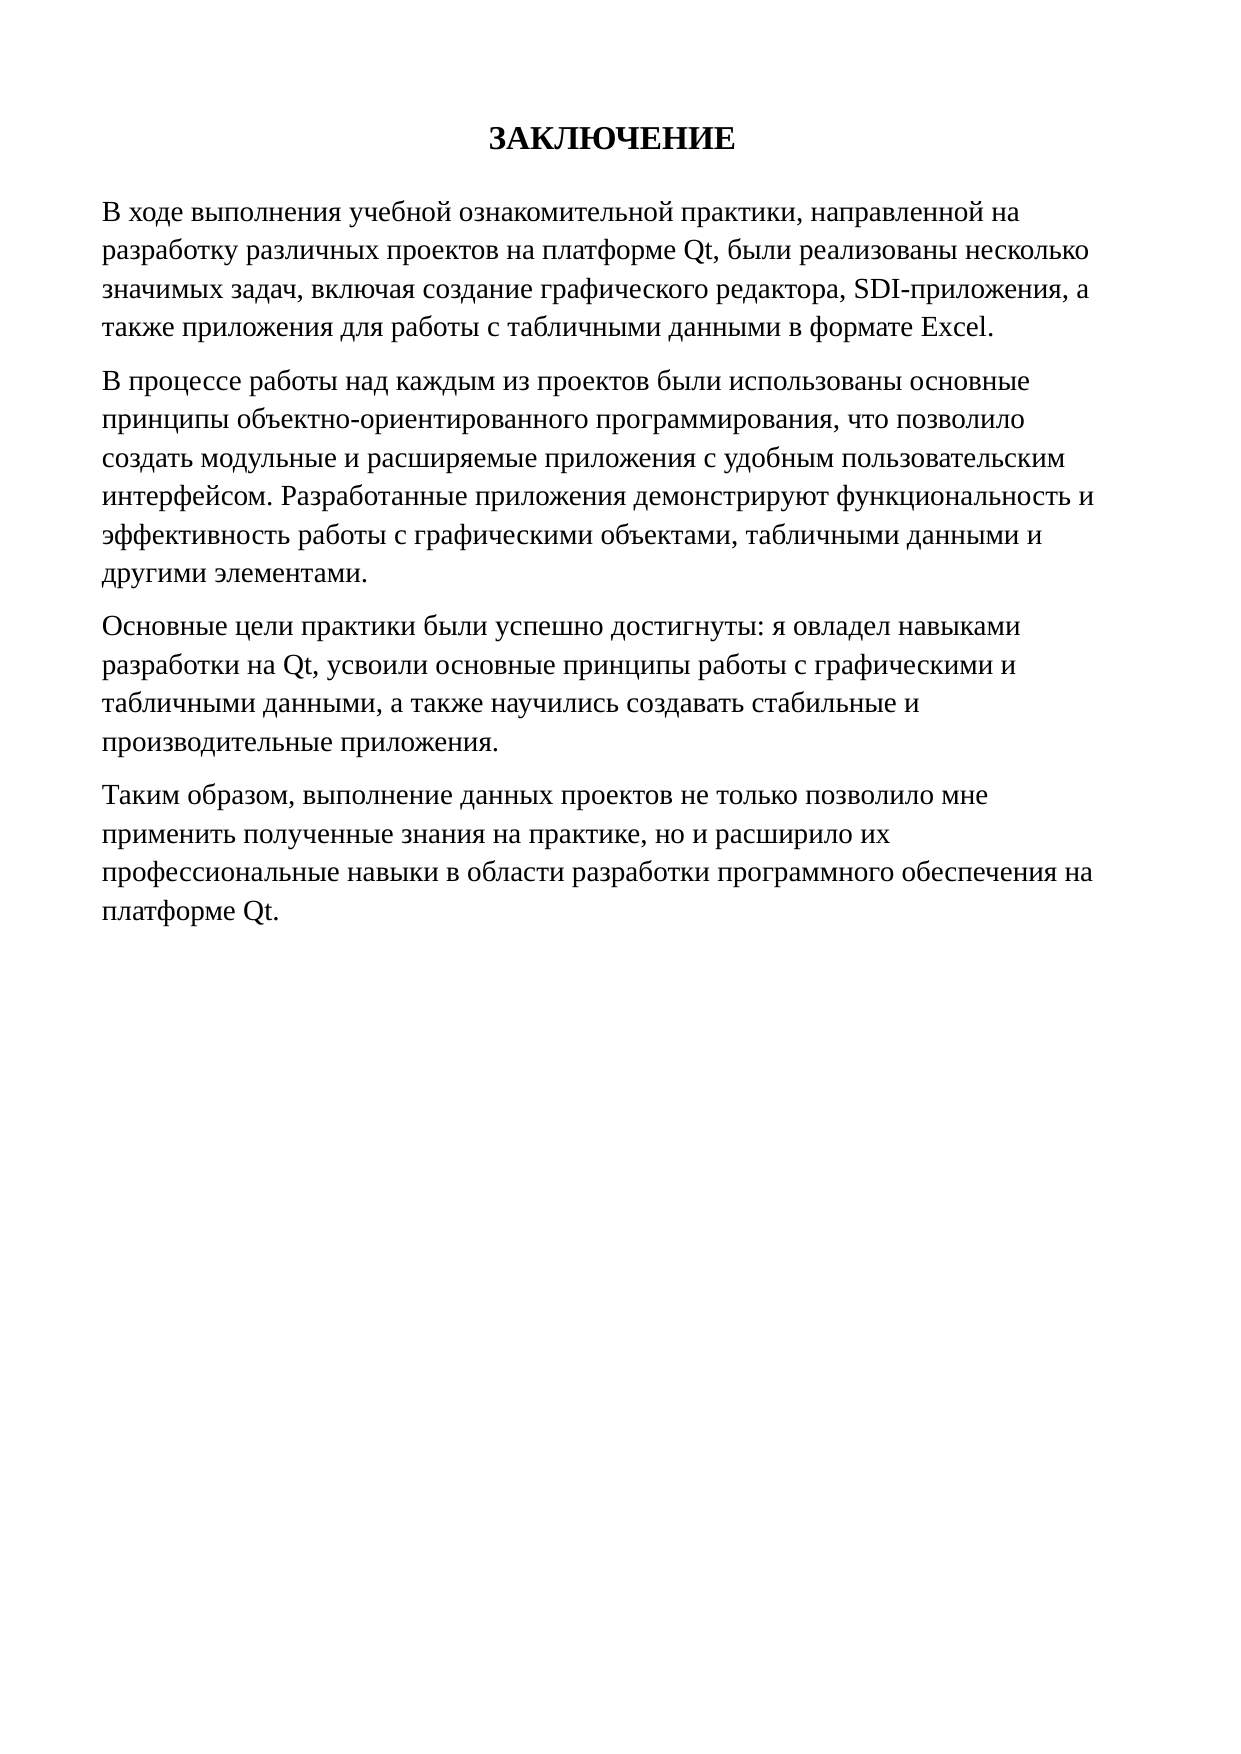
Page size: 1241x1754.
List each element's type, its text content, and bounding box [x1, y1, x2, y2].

text Основные цели практики были успешно достигнуты: я овладел навыками разработки на Qt, усвоили основные принципы работы с графическими и табличными данными, а также научились создавать стабильные и производительные приложения. [102, 608, 1123, 758]
text Таким образом, выполнение данных проектов не только позволило мне применить полученные знания на практике, но и расширило их профессиональные навыки в области разработки программного обеспечения на платформе Qt. [102, 777, 1123, 926]
text В процессе работы над каждым из проектов были использованы основные принципы объектно-ориентированного программирования, что позволило создать модульные и расширяемые приложения с удобным пользовательским интерфейсом. Разработанные приложения демонстрируют функциональность и эффективность работы с графическими объектами, табличными данными и другими элементами. [102, 363, 1123, 589]
text В ходе выполнения учебной ознакомительной практики, направленной на разработку различных проектов на платформе Qt, были реализованы несколько значимых задач, включая создание графического редактора, SDI-приложения, а также приложения для работы с табличными данными в формате Excel. [102, 194, 1123, 343]
subtitle Заключение [102, 118, 1123, 156]
